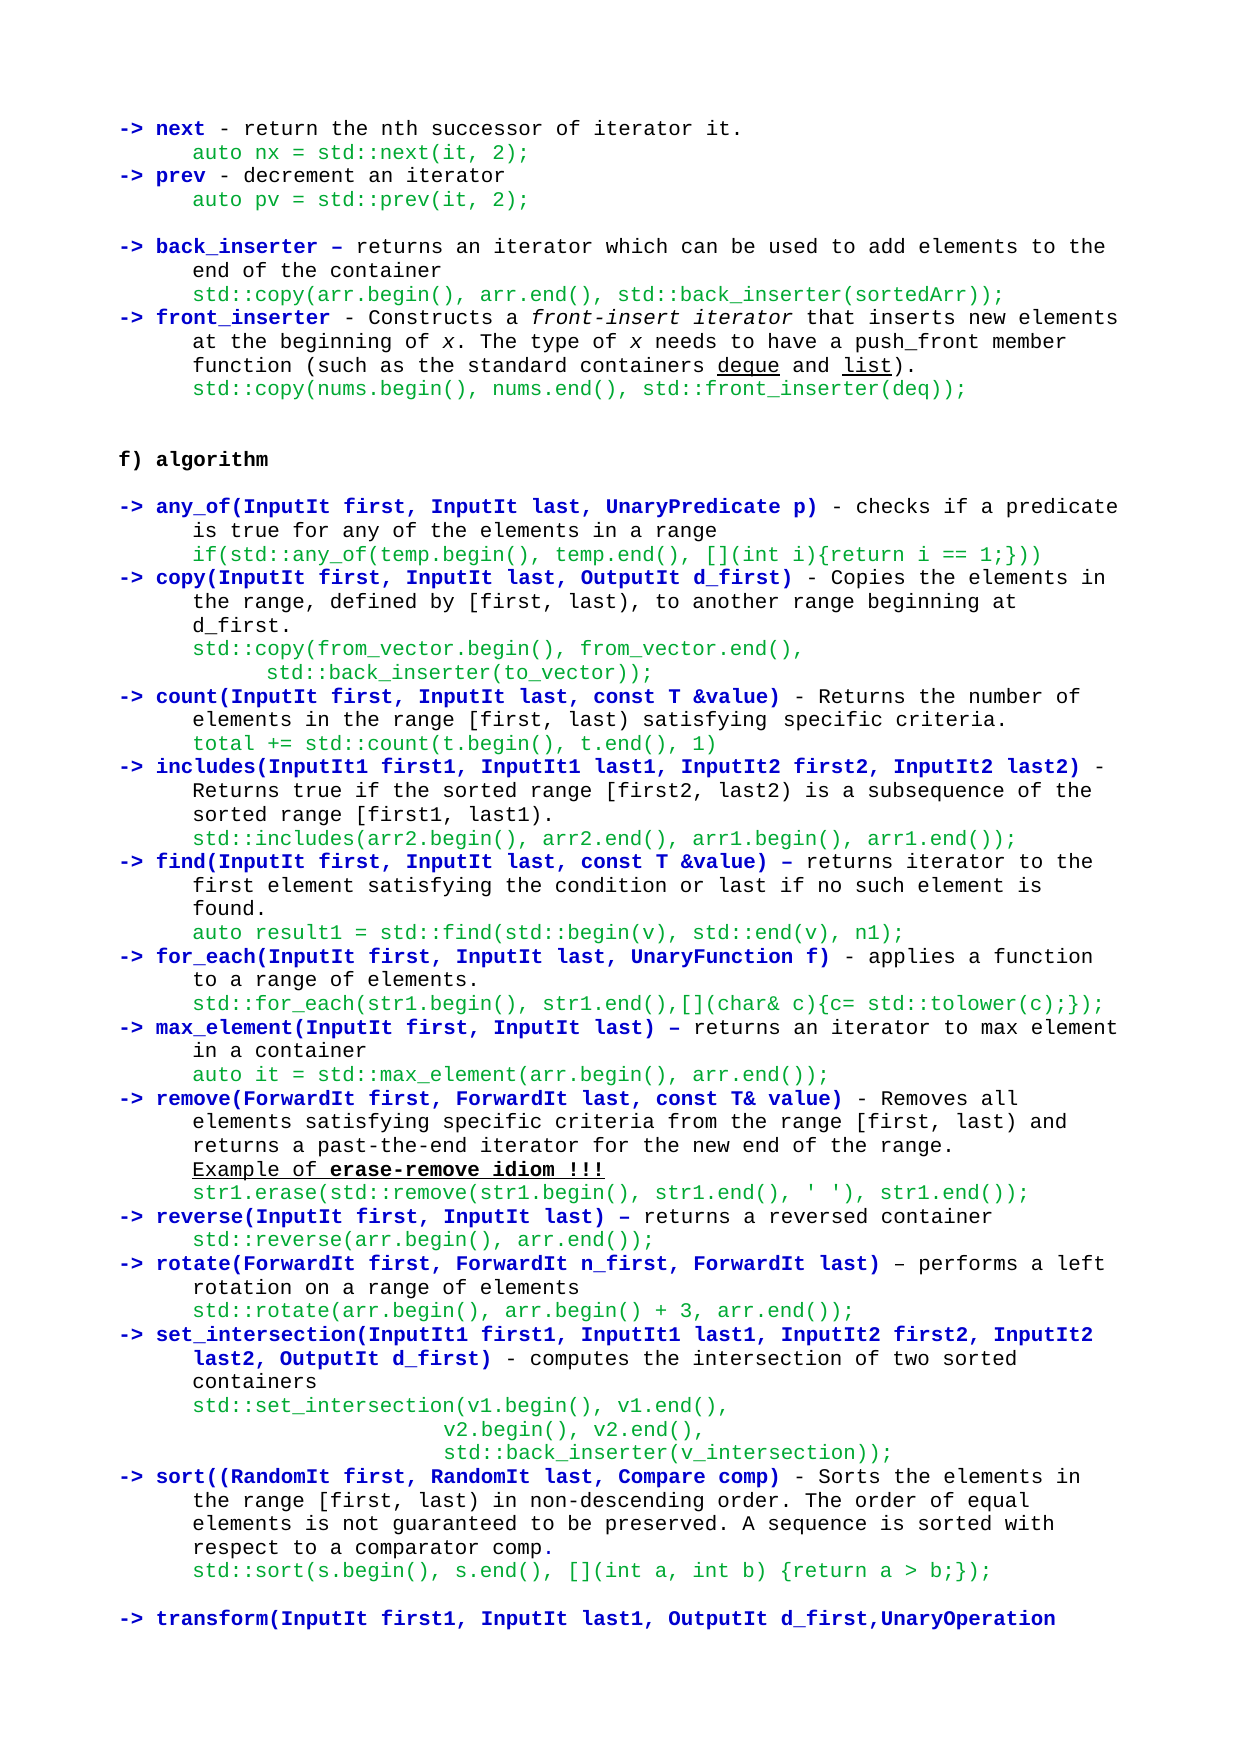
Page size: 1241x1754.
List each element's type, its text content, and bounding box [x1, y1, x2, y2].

text -> prev - decrement an iterator [118, 165, 1122, 189]
text auto result1 = std::find(std::begin(v), std::end(v), n1); [118, 922, 1122, 946]
text std::for_each(str1.begin(), str1.end(),[](char& c){c= std::tolower(c);}); [118, 993, 1122, 1017]
text std::includes(arr2.begin(), arr2.end(), arr1.begin(), arr1.end()); [118, 827, 1122, 851]
text -> find(InputIt first, InputIt last, const T &value) – returns iterator to the first element satisfying the condition or last if no such element is found. [118, 851, 1122, 922]
text -> any_of(InputIt first, InputIt last, UnaryPredicate p) - checks if a predicate is true for any of the elements in a range [118, 496, 1122, 544]
text std::copy(from_vector.begin(), from_vector.end(), std::back_inserter(to_vector)); [118, 638, 1122, 686]
text -> back_inserter – returns an iterator which can be used to add elements to the end of the container [118, 236, 1122, 284]
text -> front_inserter - Constructs a front-insert iterator that inserts new elements at the beginning of x. The type of x needs to have a push_front member function (such as the standard containers deque and list). [118, 307, 1122, 378]
text v2.begin(), v2.end(), [118, 1419, 1122, 1442]
text -> transform(InputIt first1, InputIt last1, OutputIt d_first,UnaryOperation [118, 1608, 1122, 1631]
text -> rotate(ForwardIt first, ForwardIt n_first, ForwardIt last) – performs a left rotation on a range of elements [118, 1253, 1122, 1300]
text f) algorithm [118, 449, 1122, 473]
text total += std::count(t.begin(), t.end(), 1) [118, 733, 1122, 757]
text auto nx = std::next(it, 2); [118, 142, 1122, 165]
text auto pv = std::prev(it, 2); [118, 189, 1122, 213]
text -> remove(ForwardIt first, ForwardIt last, const T& value) - Removes all elements satisfying specific criteria from the range [first, last) and returns a past-the-end iterator for the new end of the range. [118, 1088, 1122, 1158]
text -> includes(InputIt1 first1, InputIt1 last1, InputIt2 first2, InputIt2 last2) - Returns true if the sorted range [first2, last2) is a subsequence of the sorted range [first1, last1). [118, 757, 1122, 827]
text std::sort(s.begin(), s.end(), [](int a, int b) {return a > b;}); [118, 1561, 1122, 1584]
text Example of erase-remove idiom !!! [118, 1158, 1122, 1182]
text -> for_each(InputIt first, InputIt last, UnaryFunction f) - applies a function to a range of elements. [118, 946, 1122, 993]
text std::copy(nums.begin(), nums.end(), std::front_inserter(deq)); [118, 378, 1122, 402]
text -> max_element(InputIt first, InputIt last) – returns an iterator to max element in a container [118, 1017, 1122, 1064]
text -> copy(InputIt first, InputIt last, OutputIt d_first) - Copies the elements in the range, defined by [first, last), to another range beginning at d_first. [118, 567, 1122, 638]
text if(std::any_of(temp.begin(), temp.end(), [](int i){return i == 1;})) [118, 544, 1122, 567]
text -> reverse(InputIt first, InputIt last) – returns a reversed container [118, 1206, 1122, 1229]
text std::back_inserter(v_intersection)); [118, 1442, 1122, 1466]
text auto it = std::max_element(arr.begin(), arr.end()); [118, 1064, 1122, 1088]
text str1.erase(std::remove(str1.begin(), str1.end(), ' '), str1.end()); [118, 1182, 1122, 1206]
text -> next - return the nth successor of iterator it. [118, 118, 1122, 142]
text std::reverse(arr.begin(), arr.end()); [118, 1229, 1122, 1253]
text -> set_intersection(InputIt1 first1, InputIt1 last1, InputIt2 first2, InputIt2 last2, OutputIt d_first) - computes the intersection of two sorted containers [118, 1324, 1122, 1395]
text std::rotate(arr.begin(), arr.begin() + 3, arr.end()); [118, 1300, 1122, 1324]
text std::set_intersection(v1.begin(), v1.end(), [118, 1395, 1122, 1419]
text -> sort((RandomIt first, RandomIt last, Compare comp) - Sorts the elements in the range [first, last) in non-descending order. The order of equal elements is not guaranteed to be preserved. A sequence is sorted with respect to a comparator comp. [118, 1466, 1122, 1561]
text -> count(InputIt first, InputIt last, const T &value) - Returns the number of elements in the range [first, last) satisfying specific criteria. [118, 686, 1122, 733]
text std::copy(arr.begin(), arr.end(), std::back_inserter(sortedArr)); [118, 284, 1122, 307]
